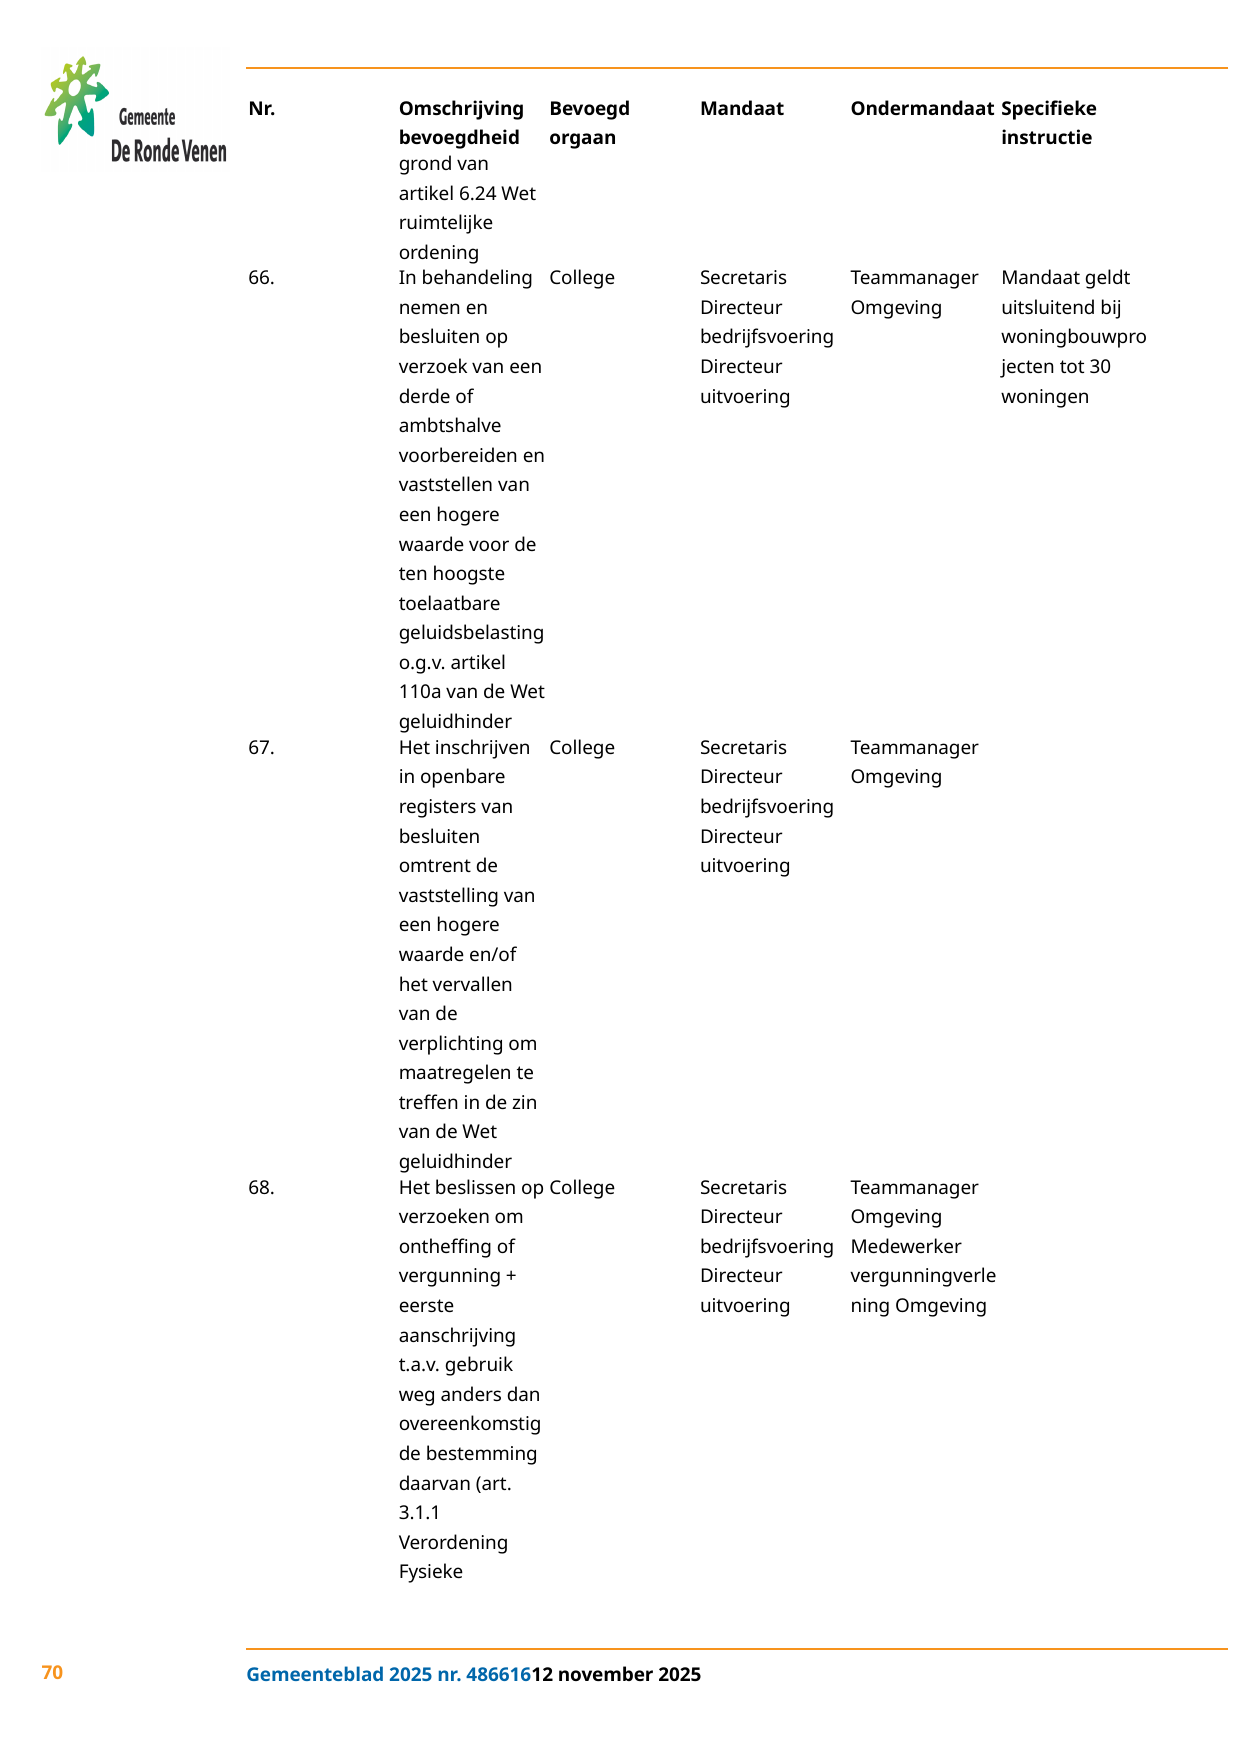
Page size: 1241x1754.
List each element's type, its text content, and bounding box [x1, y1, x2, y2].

table_cell In behandeling nemen en besluiten op verzoek van een derde of ambtshalve voorbereiden en vaststellen van een hogere waarde voor de ten hoogste toelaatbare geluidsbelasting o.g.v. artikel 110a van de Wet geluidhinder [399, 265, 549, 734]
table_cell 67. [248, 734, 398, 1174]
table_cell [549, 150, 700, 264]
table_header Specifieke instructie [1001, 95, 1152, 150]
table_cell 66. [248, 265, 398, 734]
table_cell College [549, 734, 700, 1174]
table_header Bevoegd orgaan [549, 95, 700, 150]
table_cell [1001, 1174, 1152, 1584]
table_cell [700, 150, 850, 264]
table_cell [850, 150, 1001, 264]
table_cell Secretaris Directeur bedrijfsvoering Directeur uitvoering [700, 1174, 850, 1584]
table_cell College [549, 265, 700, 734]
picture [41, 47, 231, 172]
table_cell Teammanager Omgeving Medewerker vergunningverlening Omgeving [850, 1174, 1001, 1584]
table_header Nr. [248, 95, 398, 150]
table_cell Secretaris Directeur bedrijfsvoering Directeur uitvoering [700, 734, 850, 1174]
table_cell Teammanager Omgeving [850, 265, 1001, 734]
table_cell [248, 150, 398, 264]
table_cell Het inschrijven in openbare registers van besluiten omtrent de vaststelling van een hogere waarde en/of het vervallen van de verplichting om maatregelen te treffen in de zin van de Wet geluidhinder [399, 734, 549, 1174]
table_header Mandaat [700, 95, 850, 150]
table_cell Teammanager Omgeving [850, 734, 1001, 1174]
table_cell [1001, 734, 1152, 1174]
table_cell [1001, 150, 1152, 264]
table_cell Secretaris Directeur bedrijfsvoering Directeur uitvoering [700, 265, 850, 734]
table_cell grond van artikel 6.24 Wet ruimtelijke ordening [399, 150, 549, 264]
table_header Ondermandaat [850, 95, 1001, 150]
table_cell College [549, 1174, 700, 1584]
table_cell Het beslissen op verzoeken om ontheffing of vergunning + eerste aanschrijving t.a.v. gebruik weg anders dan overeenkomstig de bestemming daarvan (art. 3.1.1 Verordening Fysieke [399, 1174, 549, 1584]
table_cell 68. [248, 1174, 398, 1584]
table_header Omschrijving bevoegdheid [399, 95, 549, 150]
table_cell Mandaat geldt uitsluitend bij woningbouwprojecten tot 30 woningen [1001, 265, 1152, 734]
